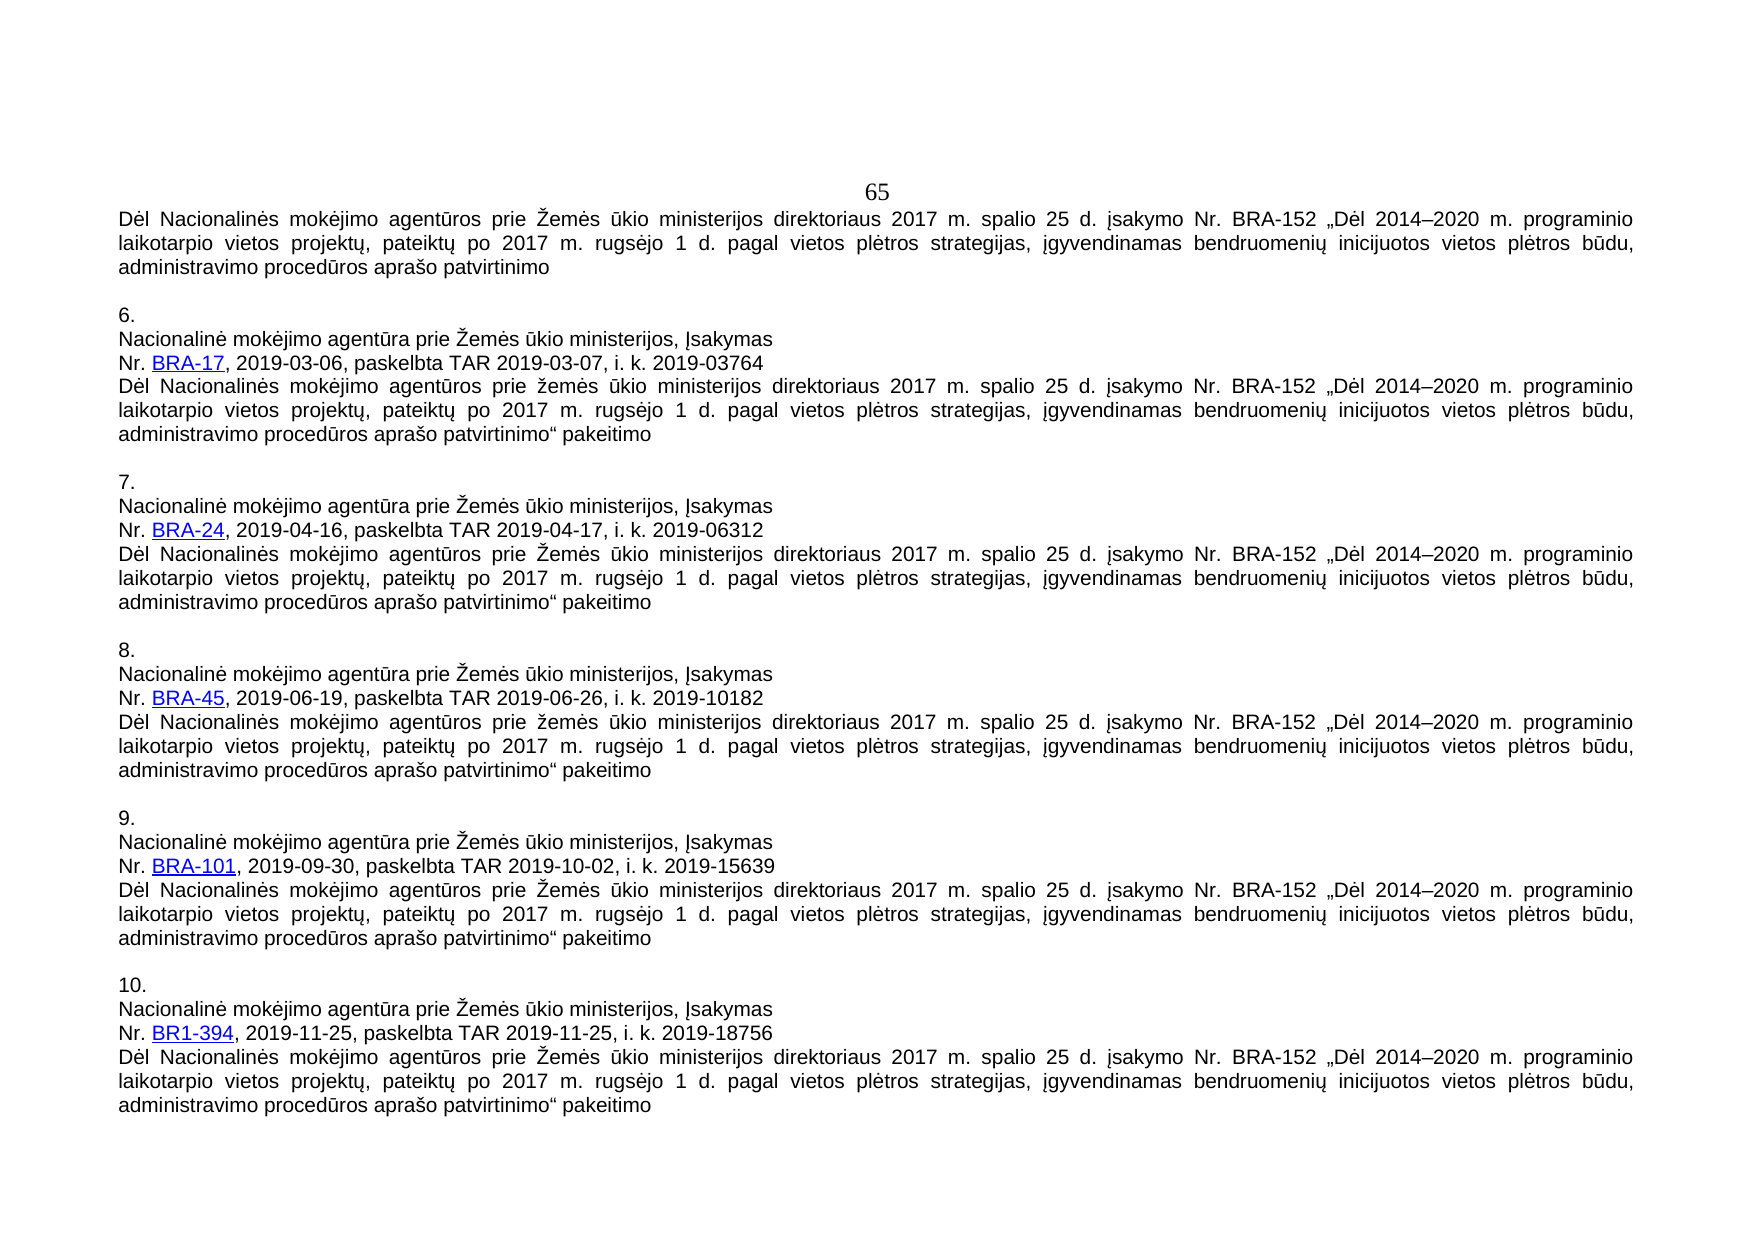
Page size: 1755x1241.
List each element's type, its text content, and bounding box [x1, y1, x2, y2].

text Nacionalinė mokėjimo agentūra prie Žemės ūkio ministerijos, Įsakymas [118, 494, 1636, 518]
text Dėl Nacionalinės mokėjimo agentūros prie Žemės ūkio ministerijos direktoriaus 2017 m. spalio 25 d. įsakymo Nr. BRA-152 „Dėl 2014–2020 m. programinio laikotarpio vietos projektų, pateiktų po 2017 m. rugsėjo 1 d. pagal vietos plėtros strategijas, įgyvendinamas bendruomenių inicijuotos vietos plėtros būdu, administravimo procedūros aprašo patvirtinimo“ pakeitimo [118, 1045, 1636, 1117]
text Nacionalinė mokėjimo agentūra prie Žemės ūkio ministerijos, Įsakymas [118, 662, 1636, 686]
text Dėl Nacionalinės mokėjimo agentūros prie žemės ūkio ministerijos direktoriaus 2017 m. spalio 25 d. įsakymo Nr. BRA-152 „Dėl 2014–2020 m. programinio laikotarpio vietos projektų, pateiktų po 2017 m. rugsėjo 1 d. pagal vietos plėtros strategijas, įgyvendinamas bendruomenių inicijuotos vietos plėtros būdu, administravimo procedūros aprašo patvirtinimo“ pakeitimo [118, 710, 1636, 782]
text Dėl Nacionalinės mokėjimo agentūros prie Žemės ūkio ministerijos direktoriaus 2017 m. spalio 25 d. įsakymo Nr. BRA-152 „Dėl 2014–2020 m. programinio laikotarpio vietos projektų, pateiktų po 2017 m. rugsėjo 1 d. pagal vietos plėtros strategijas, įgyvendinamas bendruomenių inicijuotos vietos plėtros būdu, administravimo procedūros aprašo patvirtinimo“ pakeitimo [118, 877, 1636, 949]
text Dėl Nacionalinės mokėjimo agentūros prie Žemės ūkio ministerijos direktoriaus 2017 m. spalio 25 d. įsakymo Nr. BRA-152 „Dėl 2014–2020 m. programinio laikotarpio vietos projektų, pateiktų po 2017 m. rugsėjo 1 d. pagal vietos plėtros strategijas, įgyvendinamas bendruomenių inicijuotos vietos plėtros būdu, administravimo procedūros aprašo patvirtinimo“ pakeitimo [118, 542, 1636, 614]
text Nacionalinė mokėjimo agentūra prie Žemės ūkio ministerijos, Įsakymas [118, 326, 1636, 350]
text 6. [118, 302, 1636, 326]
text Dėl Nacionalinės mokėjimo agentūros prie Žemės ūkio ministerijos direktoriaus 2017 m. spalio 25 d. įsakymo Nr. BRA-152 „Dėl 2014–2020 m. programinio laikotarpio vietos projektų, pateiktų po 2017 m. rugsėjo 1 d. pagal vietos plėtros strategijas, įgyvendinamas bendruomenių inicijuotos vietos plėtros būdu, administravimo procedūros aprašo patvirtinimo [118, 207, 1636, 278]
text Nacionalinė mokėjimo agentūra prie Žemės ūkio ministerijos, Įsakymas [118, 997, 1636, 1021]
text 8. [118, 638, 1636, 662]
text Nacionalinė mokėjimo agentūra prie Žemės ūkio ministerijos, Įsakymas [118, 829, 1636, 853]
text 7. [118, 470, 1636, 494]
text Nr. BRA-24, 2019-04-16, paskelbta TAR 2019-04-17, i. k. 2019-06312 [118, 518, 1636, 542]
text Dėl Nacionalinės mokėjimo agentūros prie žemės ūkio ministerijos direktoriaus 2017 m. spalio 25 d. įsakymo Nr. BRA-152 „Dėl 2014–2020 m. programinio laikotarpio vietos projektų, pateiktų po 2017 m. rugsėjo 1 d. pagal vietos plėtros strategijas, įgyvendinamas bendruomenių inicijuotos vietos plėtros būdu, administravimo procedūros aprašo patvirtinimo“ pakeitimo [118, 374, 1636, 446]
text Nr. BR1-394, 2019-11-25, paskelbta TAR 2019-11-25, i. k. 2019-18756 [118, 1021, 1636, 1045]
text Nr. BRA-101, 2019-09-30, paskelbta TAR 2019-10-02, i. k. 2019-15639 [118, 853, 1636, 877]
text 9. [118, 806, 1636, 829]
text Nr. BRA-17, 2019-03-06, paskelbta TAR 2019-03-07, i. k. 2019-03764 [118, 350, 1636, 374]
text 10. [118, 973, 1636, 997]
text Nr. BRA-45, 2019-06-19, paskelbta TAR 2019-06-26, i. k. 2019-10182 [118, 686, 1636, 710]
